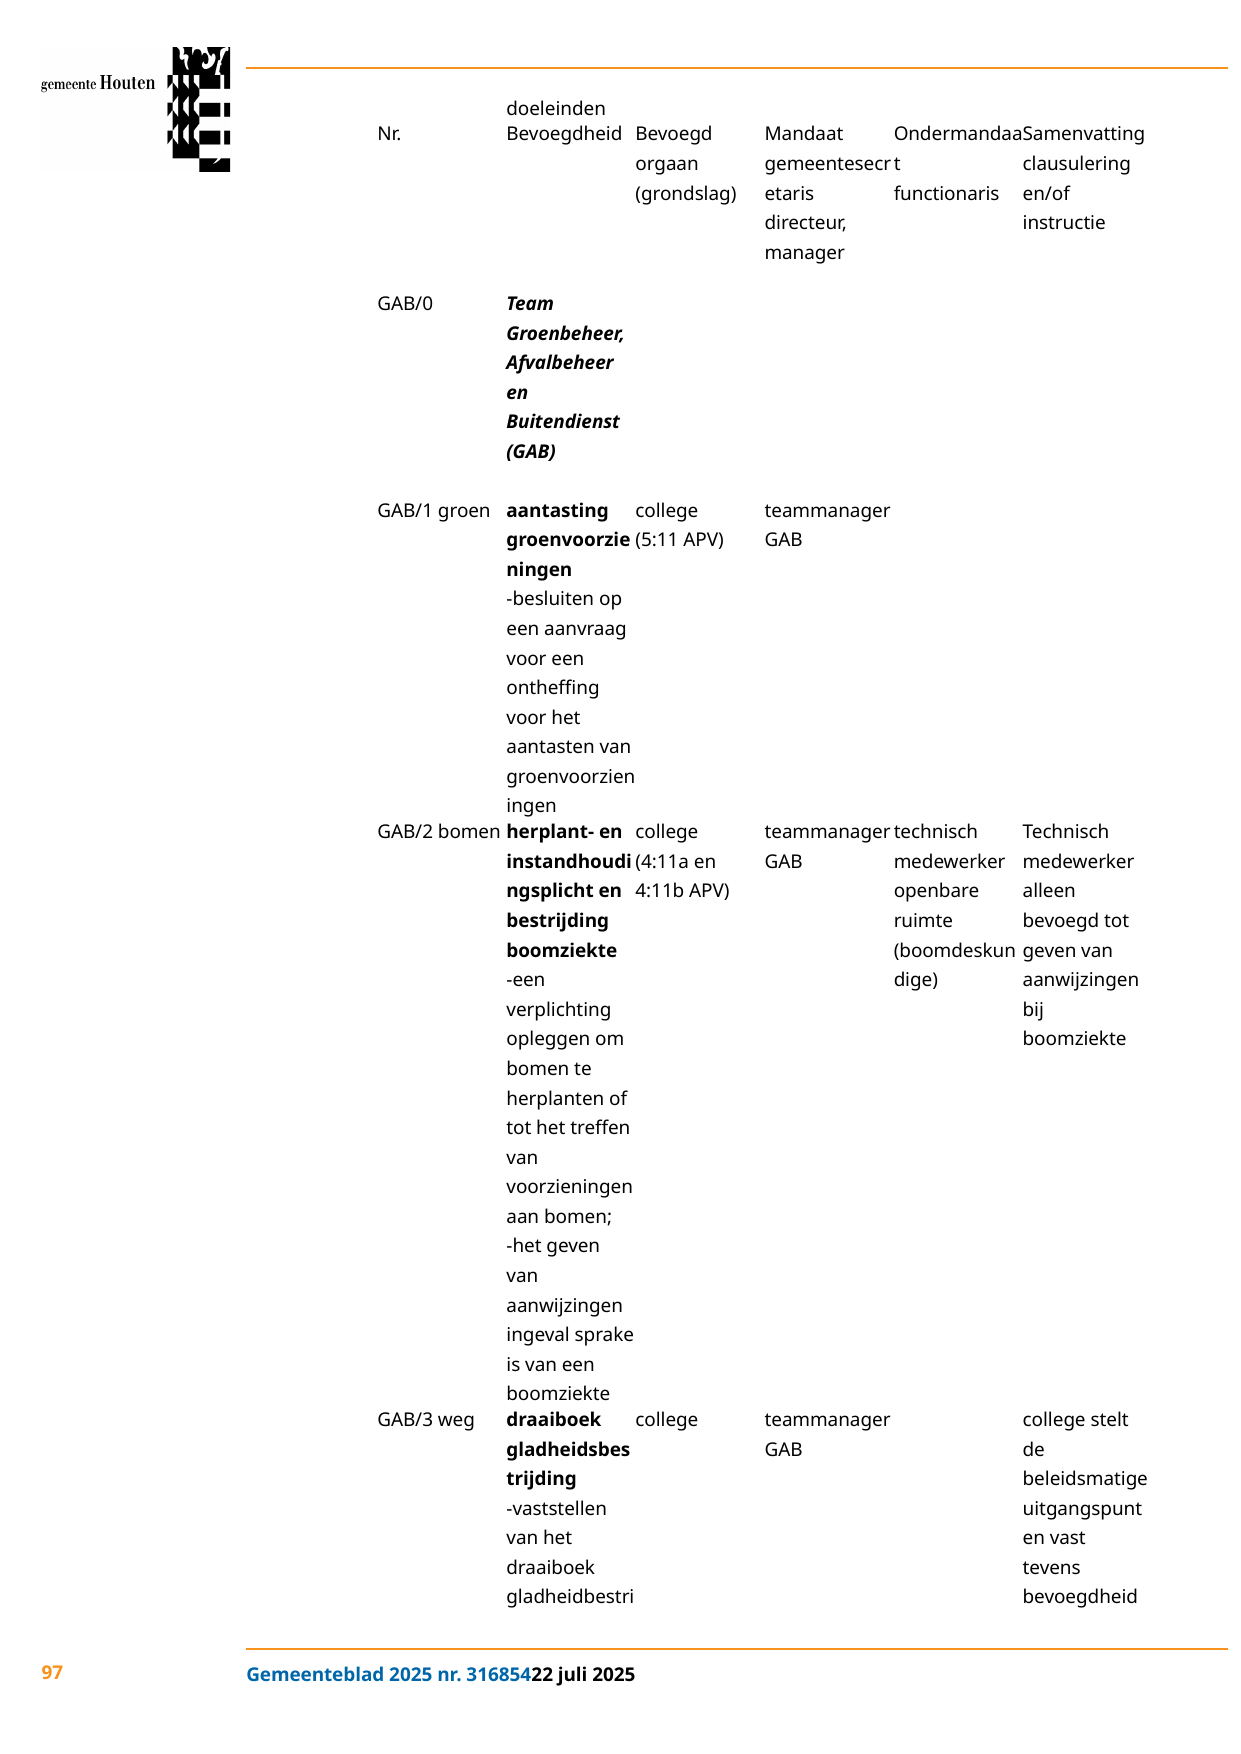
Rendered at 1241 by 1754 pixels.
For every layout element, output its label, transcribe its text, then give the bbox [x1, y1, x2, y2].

table_cell Bevoegdheid [506, 121, 635, 264]
table_cell [506, 265, 635, 290]
table_cell Technisch medewerker alleen bevoegd tot geven van aanwijzingen bij boomziekte [1023, 819, 1152, 1406]
table_cell [248, 95, 377, 121]
table_cell GAB/2 bomen [377, 819, 506, 1406]
table_cell [894, 1406, 1022, 1609]
table_cell [248, 290, 377, 464]
table_cell draaiboek gladheidsbestrijding -vaststellen van het draaiboek gladheidbestri [506, 1406, 635, 1609]
table_cell Nr. [377, 121, 506, 264]
table_cell teammanager GAB [764, 819, 893, 1406]
table_cell [1023, 95, 1152, 121]
table_cell [764, 265, 893, 290]
table_cell [1023, 290, 1152, 464]
table_cell [635, 95, 764, 121]
table_cell Mandaat gemeentesecretaris directeur, manager [764, 121, 893, 264]
table_cell [894, 290, 1022, 464]
table_cell Bevoegd orgaan (grondslag) [635, 121, 764, 264]
table_cell [894, 265, 1022, 290]
table_header teammanager GAB [764, 497, 893, 818]
table_cell [764, 95, 893, 121]
table_cell [635, 265, 764, 290]
table_header [894, 497, 1022, 818]
table_header [248, 497, 377, 818]
table_cell Team Groenbeheer, Afvalbeheer en Buitendienst (GAB) [506, 290, 635, 464]
picture [41, 47, 231, 172]
table_cell [248, 121, 377, 264]
table_cell Ondermandaat functionaris [894, 121, 1022, 264]
table_cell herplant- en instandhoudingsplicht en bestrijding boomziekte -een verplichting opleggen om bomen te herplanten of tot het treffen van voorzieningen aan bomen; -het geven van aanwijzingen ingeval sprake is van een boomziekte [506, 819, 635, 1406]
table_cell [377, 265, 506, 290]
table_cell teammanager GAB [764, 1406, 893, 1609]
table_header [1023, 497, 1152, 818]
table_header college (5:11 APV) [635, 497, 764, 818]
table_cell [894, 95, 1022, 121]
table_cell [635, 290, 764, 464]
table_cell [764, 290, 893, 464]
table_cell [248, 819, 377, 1406]
table_cell [377, 95, 506, 121]
table_cell college [635, 1406, 764, 1609]
table_cell technisch medewerker openbare ruimte (boomdeskundige) [894, 819, 1022, 1406]
table_cell GAB/3 weg [377, 1406, 506, 1609]
table_cell [248, 1406, 377, 1609]
table_cell [248, 265, 377, 290]
table_header aantasting groenvoorzieningen -besluiten op een aanvraag voor een ontheffing voor het aantasten van groenvoorzieningen [506, 497, 635, 818]
table_cell Samenvatting clausulering en/of instructie [1023, 121, 1152, 264]
table_header GAB/1 groen [377, 497, 506, 818]
table_cell doeleinden [506, 95, 635, 121]
table_cell GAB/0 [377, 290, 506, 464]
table_cell college (4:11a en 4:11b APV) [635, 819, 764, 1406]
table_cell college stelt de beleidsmatige uitgangspunten vast tevens bevoegdheid [1023, 1406, 1152, 1609]
table_cell [1023, 265, 1152, 290]
